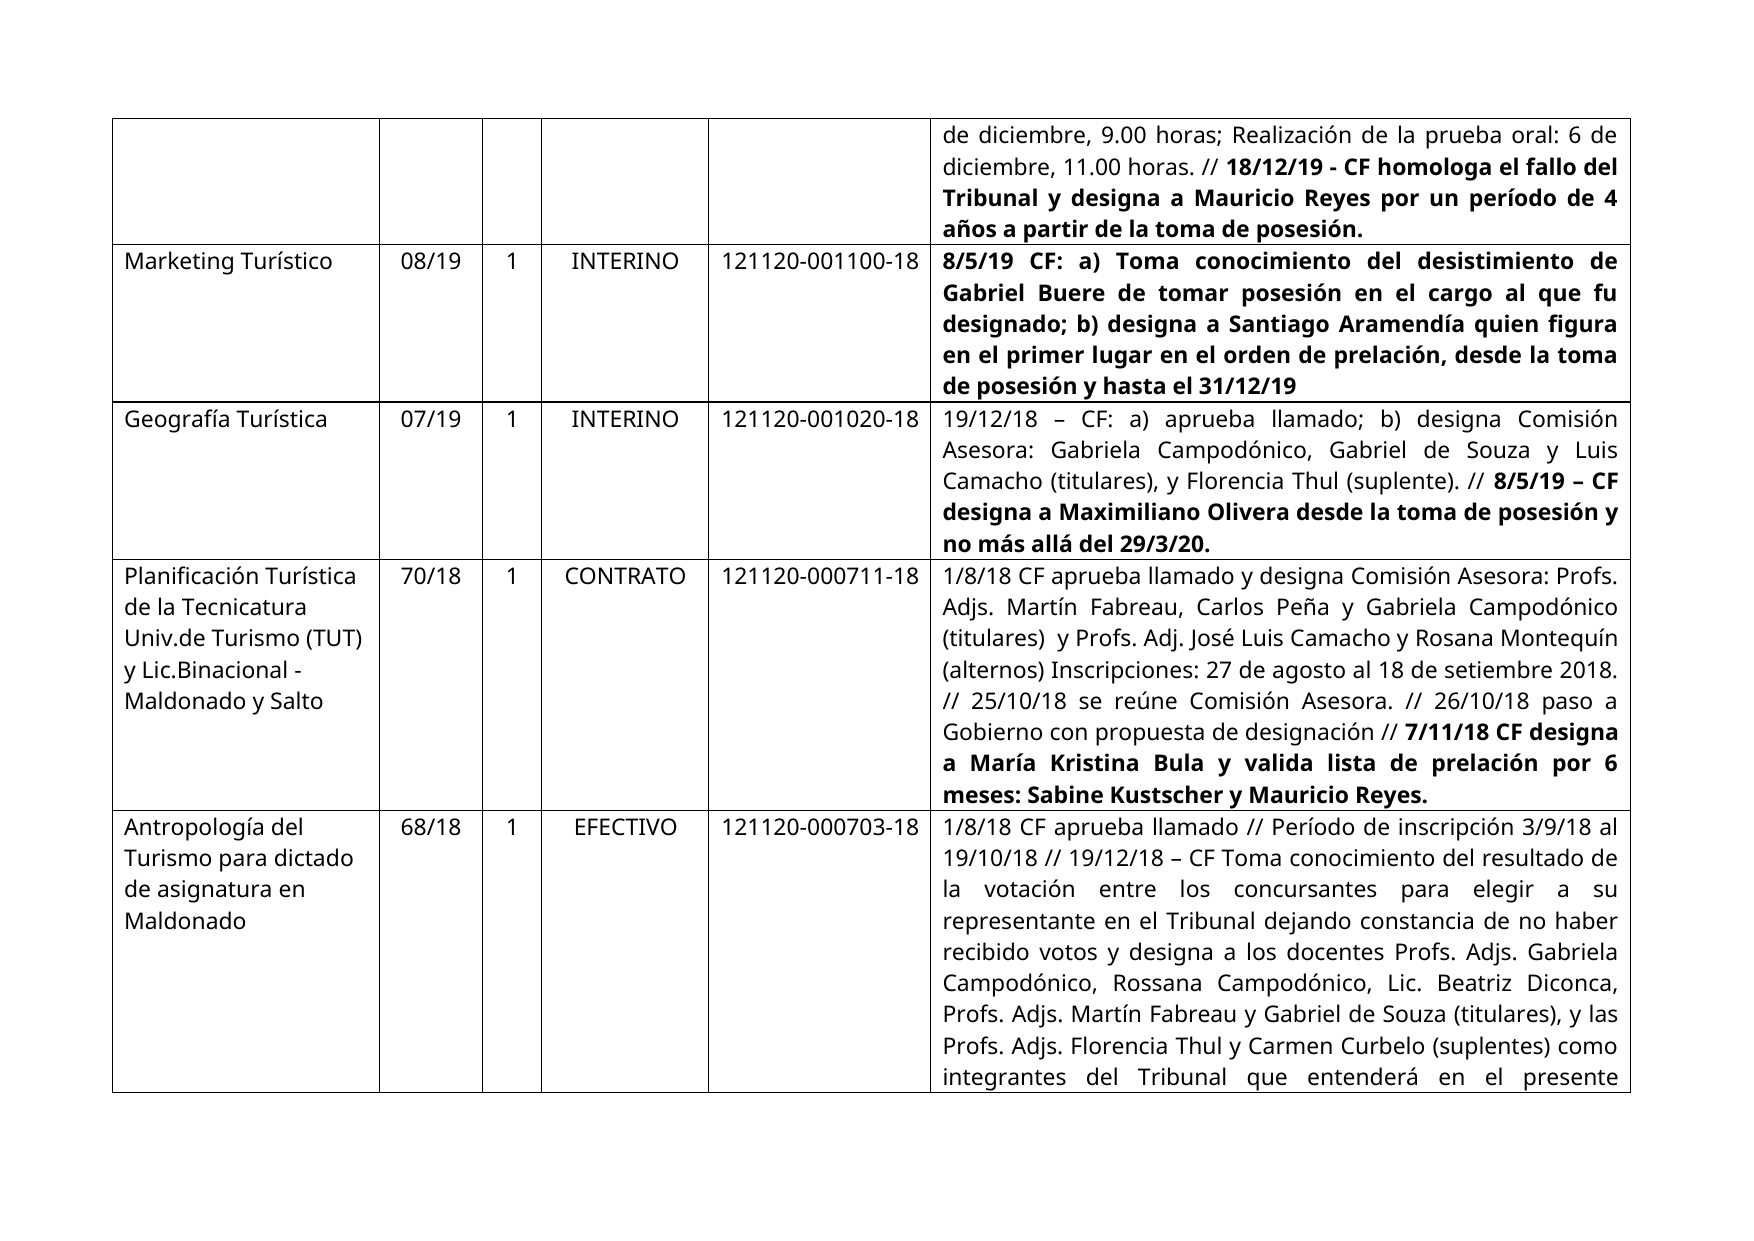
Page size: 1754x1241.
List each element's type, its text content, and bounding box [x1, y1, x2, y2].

table_cell [709, 119, 930, 244]
table_cell 1/8/18 CF aprueba llamado // Período de inscripción 3/9/18 al 19/10/18 // 19/12/18 – CF Toma conocimiento del resultado de la votación entre los concursantes para elegir a su representante en el Tribunal dejando constancia de no haber recibido votos y designa a los docentes Profs. Adjs. Gabriela Campodónico, Rossana Campodónico, Lic. Beatriz Diconca, Profs. Adjs. Martín Fabreau y Gabriel de Souza (titulares), y las Profs. Adjs. Florencia Thul y Carmen Curbelo (suplentes) como integrantes del Tribunal que entenderá en el presente [931, 811, 1630, 1092]
table_cell 1 [483, 811, 541, 1092]
table_cell EFECTIVO [542, 811, 708, 1092]
table_cell CONTRATO [542, 560, 708, 810]
table_cell 121120-000711-18 [709, 560, 930, 810]
table_cell 1/8/18 CF aprueba llamado y designa Comisión Asesora: Profs. Adjs. Martín Fabreau, Carlos Peña y Gabriela Campodónico (titulares) y Profs. Adj. José Luis Camacho y Rosana Montequín (alternos) Inscripciones: 27 de agosto al 18 de setiembre 2018. // 25/10/18 se reúne Comisión Asesora. // 26/10/18 paso a Gobierno con propuesta de designación // 7/11/18 CF designa a María Kristina Bula y valida lista de prelación por 6 meses: Sabine Kustscher y Mauricio Reyes. [931, 560, 1630, 810]
table_cell Antropología del Turismo para dictado de asignatura en Maldonado [113, 811, 379, 1092]
table_cell Marketing Turístico [113, 245, 379, 401]
table_cell 1 [483, 403, 541, 559]
table_cell [483, 119, 541, 244]
table_cell 121120-001020-18 [709, 403, 930, 559]
table_cell 07/19 [380, 403, 482, 559]
table_cell INTERINO [542, 245, 708, 401]
table_cell Planificación Turística de la Tecnicatura Univ.de Turismo (TUT) y Lic.Binacional -Maldonado y Salto [113, 560, 379, 810]
table_cell 70/18 [380, 560, 482, 810]
table_cell 8/5/19 CF: a) Toma conocimiento del desistimiento de Gabriel Buere de tomar posesión en el cargo al que fu designado; b) designa a Santiago Aramendía quien figura en el primer lugar en el orden de prelación, desde la toma de posesión y hasta el 31/12/19 [931, 245, 1630, 401]
table_cell INTERINO [542, 403, 708, 559]
table_cell de diciembre, 9.00 horas; Realización de la prueba oral: 6 de diciembre, 11.00 horas. // 18/12/19 - CF homologa el fallo del Tribunal y designa a Mauricio Reyes por un período de 4 años a partir de la toma de posesión. [931, 119, 1630, 244]
table_cell 08/19 [380, 245, 482, 401]
table_cell [113, 119, 379, 244]
table_cell Geografía Turística [113, 403, 379, 559]
table_cell 1 [483, 560, 541, 810]
table_cell [542, 119, 708, 244]
table_cell 68/18 [380, 811, 482, 1092]
table_cell 121120-001100-18 [709, 245, 930, 401]
table_cell 1 [483, 245, 541, 401]
table_cell 121120-000703-18 [709, 811, 930, 1092]
table_cell 19/12/18 – CF: a) aprueba llamado; b) designa Comisión Asesora: Gabriela Campodónico, Gabriel de Souza y Luis Camacho (titulares), y Florencia Thul (suplente). // 8/5/19 – CF designa a Maximiliano Olivera desde la toma de posesión y no más allá del 29/3/20. [931, 403, 1630, 559]
table_cell [380, 119, 482, 244]
